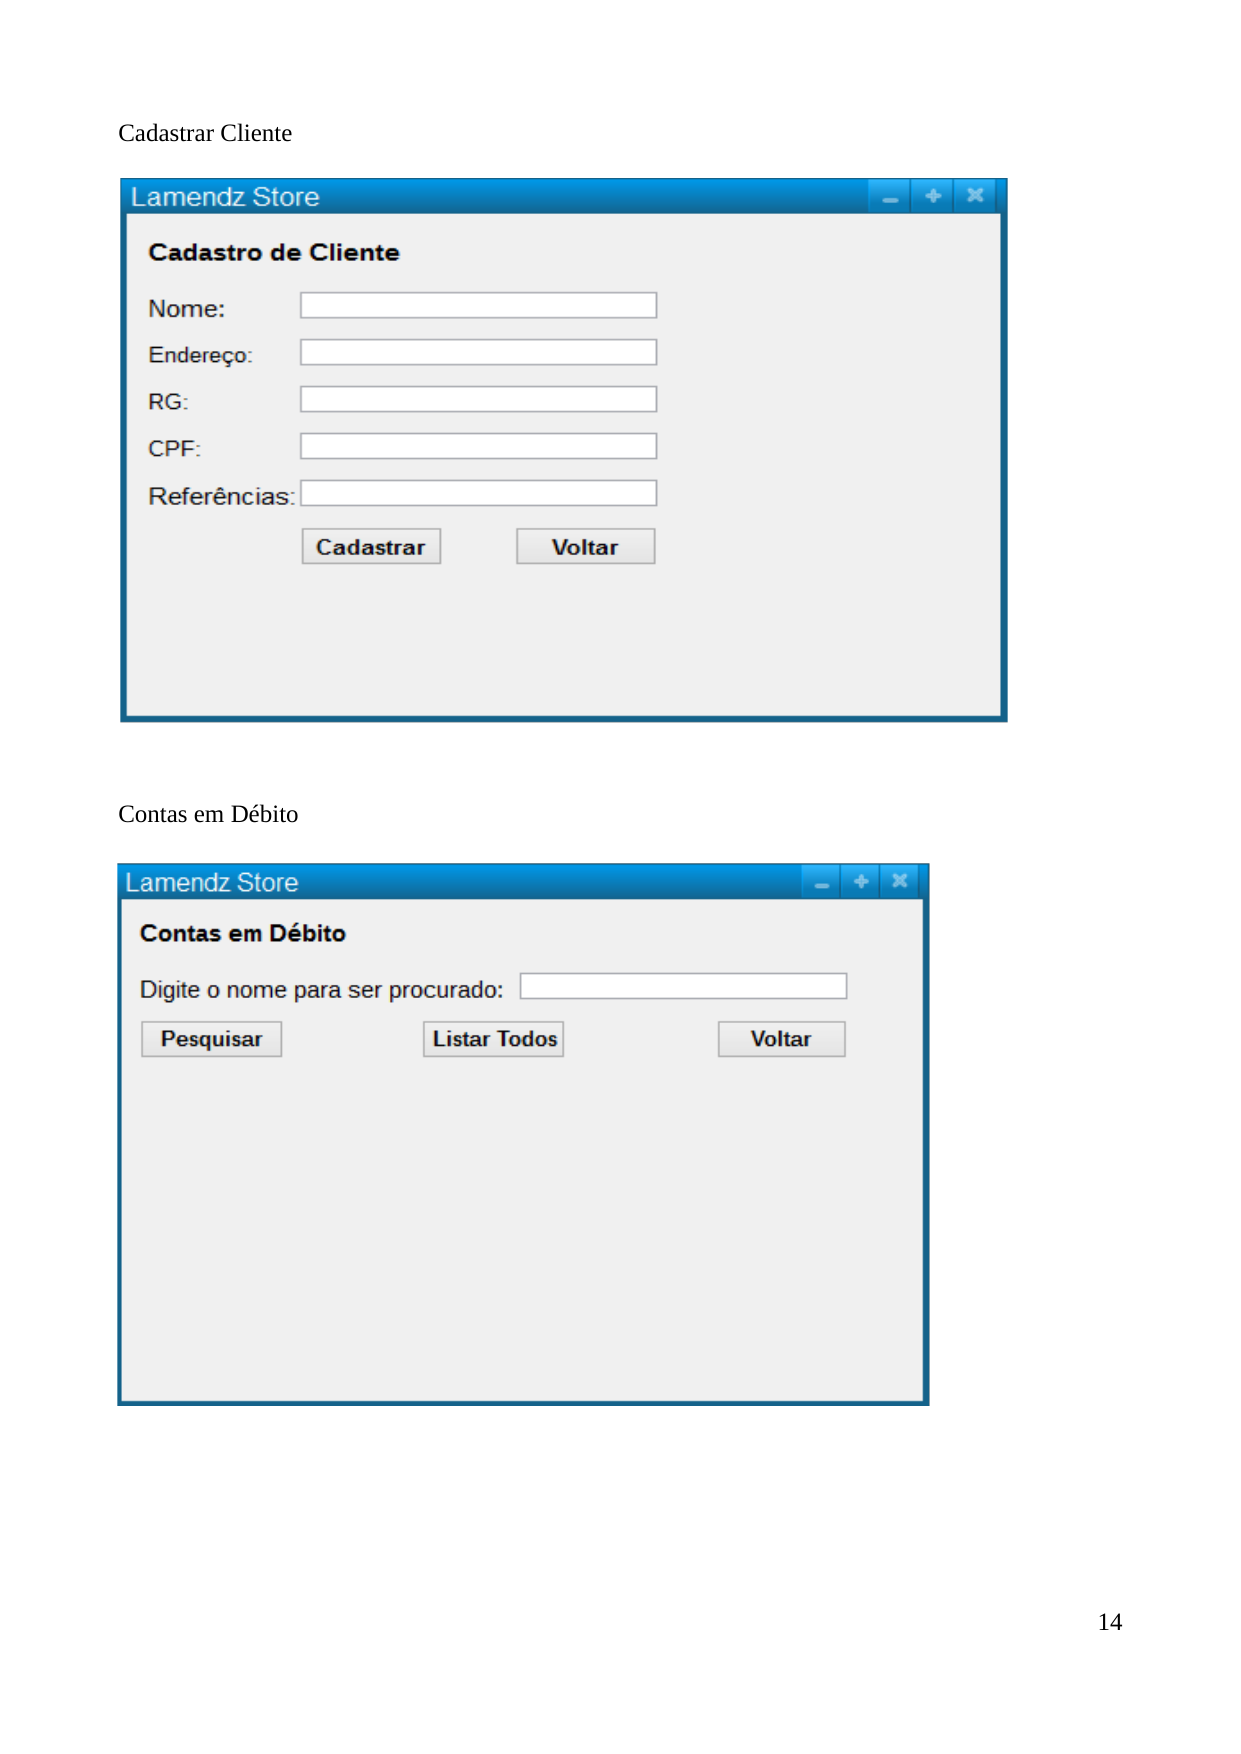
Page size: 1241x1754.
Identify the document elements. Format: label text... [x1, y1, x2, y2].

picture [117, 862, 933, 1406]
subtitle Contas em Débito [118, 799, 1122, 828]
picture [869, 178, 910, 202]
subtitle Cadastrar Cliente [118, 118, 1122, 147]
picture [120, 178, 1008, 724]
picture [912, 178, 996, 202]
